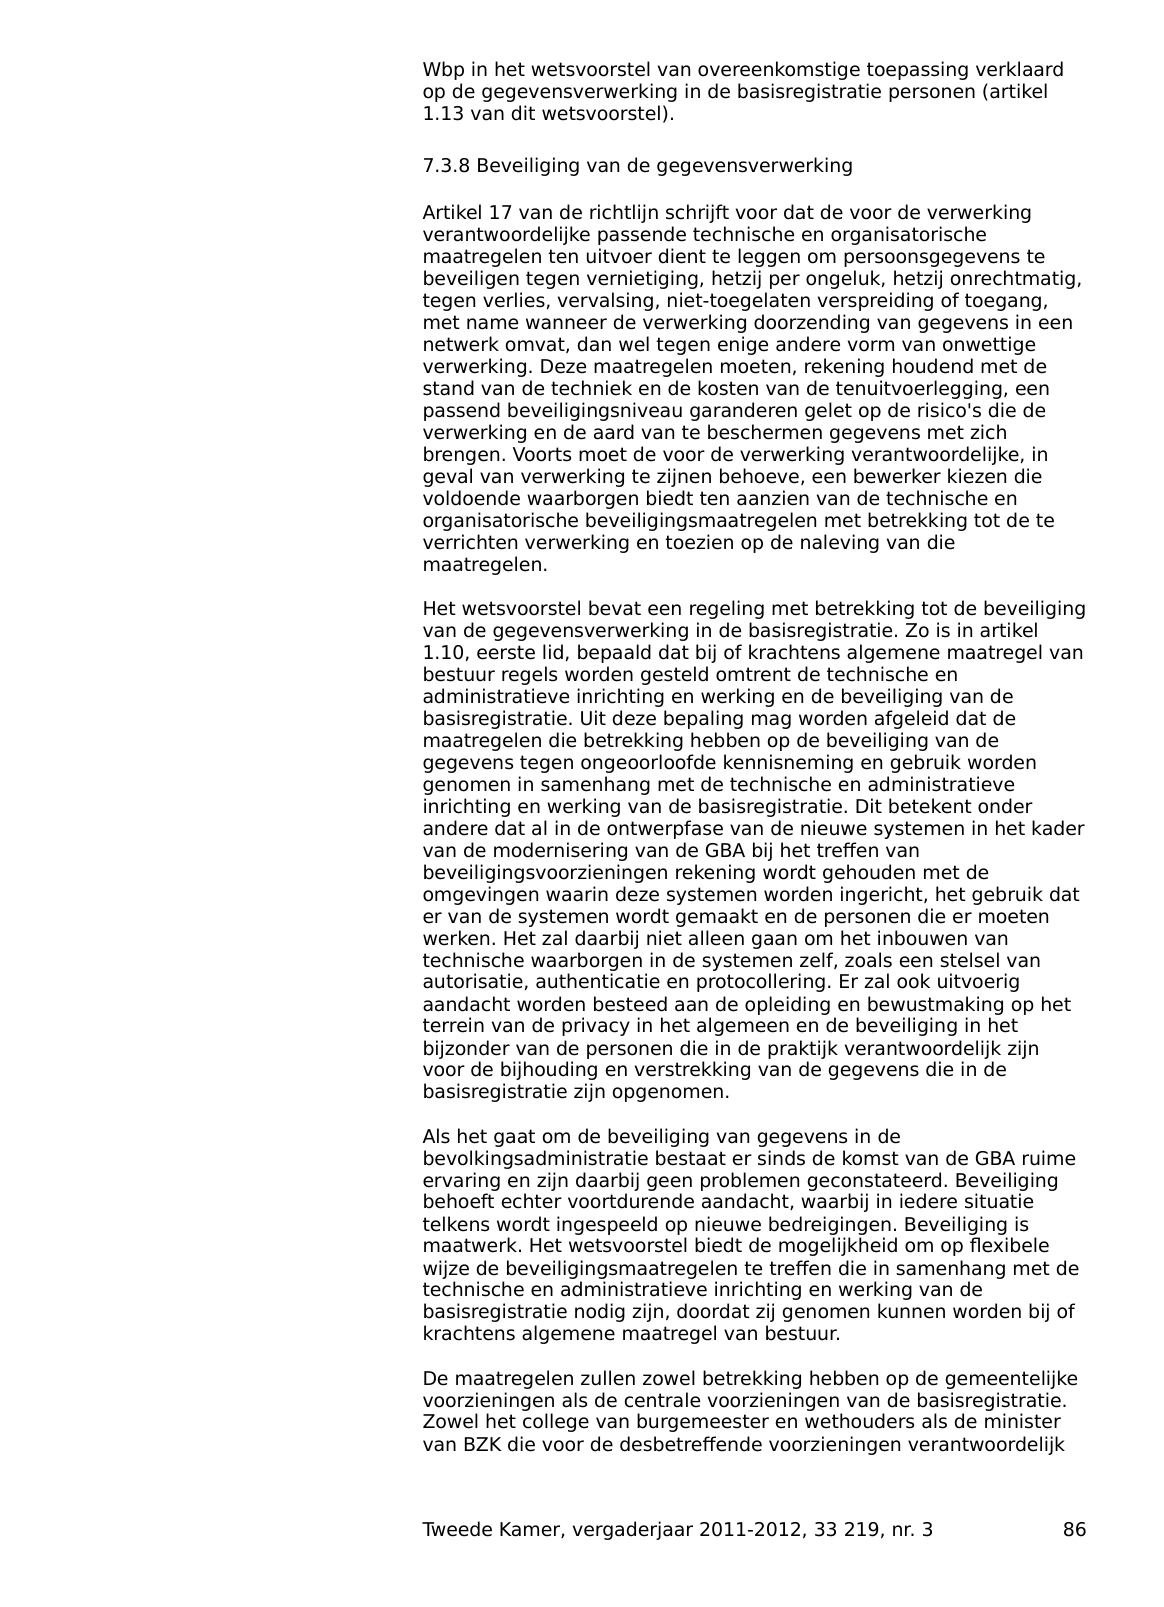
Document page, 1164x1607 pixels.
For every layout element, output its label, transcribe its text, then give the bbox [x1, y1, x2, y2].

text Als het gaat om de beveiliging van gegevens in de bevolkingsadministratie bestaat er sinds de komst van de GBA ruime ervaring en zijn daarbij geen problemen geconstateerd. Beveiliging behoeft echter voortdurende aandacht, waarbij in iedere situatie telkens wordt ingespeeld op nieuwe bedreigingen. Beveiliging is maatwerk. Het wetsvoorstel biedt de mogelijkheid om op flexibele wijze de beveiligingsmaatregelen te treffen die in samenhang met de technische en administratieve inrichting en werking van de basisregistratie nodig zijn, doordat zij genomen kunnen worden bij of krachtens algemene maatregel van bestuur. [422, 1126, 1087, 1345]
text Artikel 17 van de richtlijn schrijft voor dat de voor de verwerking verantwoordelijke passende technische en organisatorische maatregelen ten uitvoer dient te leggen om persoonsgegevens te beveiligen tegen vernietiging, hetzij per ongeluk, hetzij onrechtmatig, tegen verlies, vervalsing, niet-toegelaten verspreiding of toegang, met name wanneer de verwerking doorzending van gegevens in een netwerk omvat, dan wel tegen enige andere vorm van onwettige verwerking. Deze maatregelen moeten, rekening houdend met de stand van de techniek en de kosten van de tenuitvoerlegging, een passend beveiligingsniveau garanderen gelet op de risico's die de verwerking en de aard van te beschermen gegevens met zich brengen. Voorts moet de voor de verwerking verantwoordelijke, in geval van verwerking te zijnen behoeve, een bewerker kiezen die voldoende waarborgen biedt ten aanzien van de technische en organisatorische beveiligingsmaatregelen met betrekking tot de te verrichten verwerking en toezien op de naleving van die maatregelen. [422, 202, 1087, 576]
text Wbp in het wetsvoorstel van overeenkomstige toepassing verklaard op de gegevensverwerking in de basisregistratie personen (artikel 1.13 van dit wetsvoorstel). [422, 59, 1087, 125]
subtitle 7.3.8 Beveiliging van de gegevensverwerking [422, 155, 1087, 177]
text De maatregelen zullen zowel betrekking hebben op de gemeentelijke voorzieningen als de centrale voorzieningen van de basisregistratie. Zowel het college van burgemeester en wethouders als de minister van BZK die voor de desbetreffende voorzieningen verantwoordelijk [422, 1367, 1087, 1455]
text Het wetsvoorstel bevat een regeling met betrekking tot de beveiliging van de gegevensverwerking in de basisregistratie. Zo is in artikel 1.10, eerste lid, bepaald dat bij of krachtens algemene maatregel van bestuur regels worden gesteld omtrent de technische en administratieve inrichting en werking en de beveiliging van de basisregistratie. Uit deze bepaling mag worden afgeleid dat de maatregelen die betrekking hebben op de beveiliging van de gegevens tegen ongeoorloofde kennisneming en gebruik worden genomen in samenhang met de technische en administratieve inrichting en werking van de basisregistratie. Dit betekent onder andere dat al in de ontwerpfase van de nieuwe systemen in het kader van de modernisering van de GBA bij het treffen van beveiligingsvoorzieningen rekening wordt gehouden met de omgevingen waarin deze systemen worden ingericht, het gebruik dat er van de systemen wordt gemaakt en de personen die er moeten werken. Het zal daarbij niet alleen gaan om het inbouwen van technische waarborgen in de systemen zelf, zoals een stelsel van autorisatie, authenticatie en protocollering. Er zal ook uitvoerig aandacht worden besteed aan de opleiding en bewustmaking op het terrein van de privacy in het algemeen en de beveiliging in het bijzonder van de personen die in de praktijk verantwoordelijk zijn voor de bijhouding en verstrekking van de gegevens die in de basisregistratie zijn opgenomen. [422, 598, 1087, 1103]
